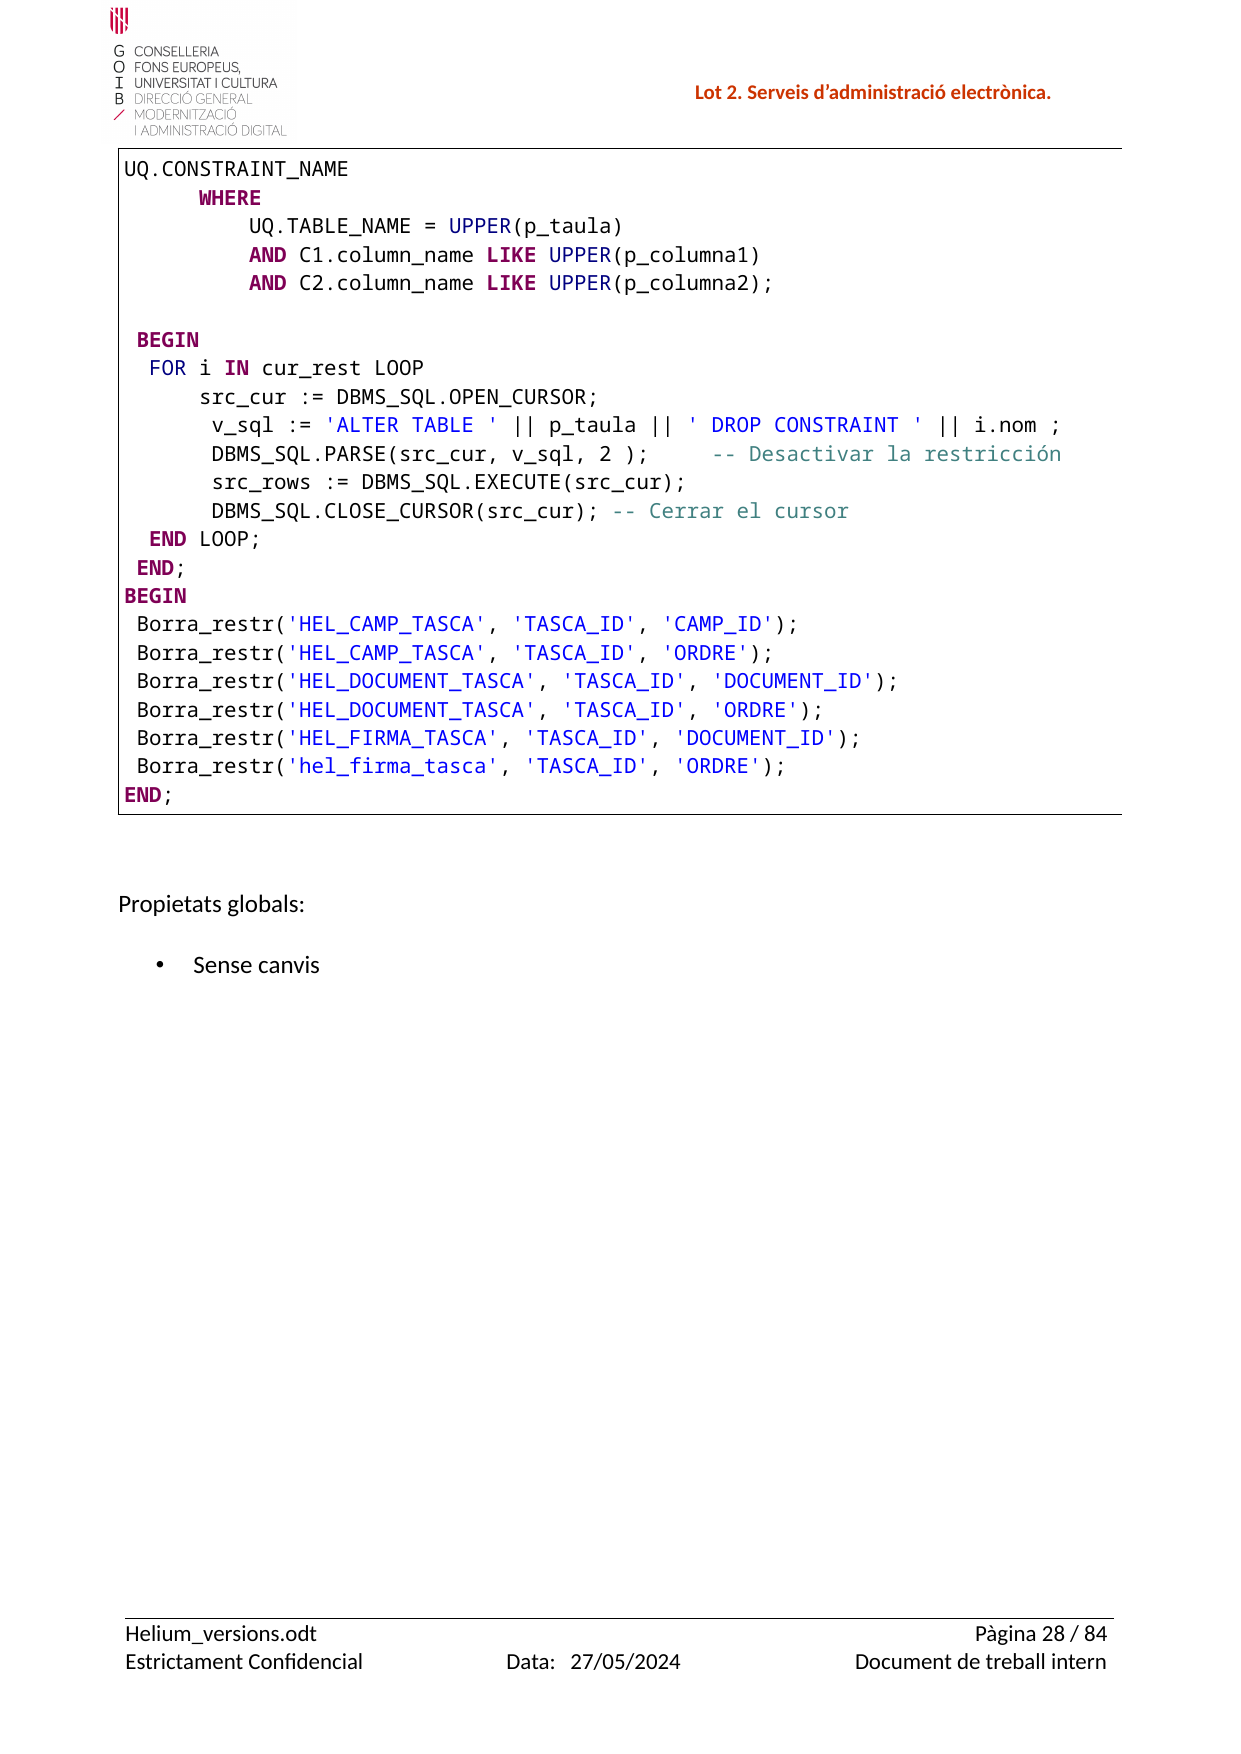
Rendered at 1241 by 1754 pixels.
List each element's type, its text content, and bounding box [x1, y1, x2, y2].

table_header UQ.CONSTRAINT_NAME WHERE UQ.TABLE_NAME = UPPER(p_taula) AND C1.column_name LIKE UPPER(p_columna1) AND C2.column_name LIKE UPPER(p_columna2); BEGIN FOR i IN cur_rest LOOP src_cur := DBMS_SQL.OPEN_CURSOR; v_sql := 'ALTER TABLE ' || p_taula || ' DROP CONSTRAINT ' || i.nom ; DBMS_SQL.PARSE(src_cur, v_sql, 2 ); -- Desactivar la restricción src_rows := DBMS_SQL.EXECUTE(src_cur); DBMS_SQL.CLOSE_CURSOR(src_cur); -- Cerrar el cursor END LOOP; END; BEGIN Borra_restr('HEL_CAMP_TASCA', 'TASCA_ID', 'CAMP_ID'); Borra_restr('HEL_CAMP_TASCA', 'TASCA_ID', 'ORDRE'); Borra_restr('HEL_DOCUMENT_TASCA', 'TASCA_ID', 'DOCUMENT_ID'); Borra_restr('HEL_DOCUMENT_TASCA', 'TASCA_ID', 'ORDRE'); Borra_restr('HEL_FIRMA_TASCA', 'TASCA_ID', 'DOCUMENT_ID'); Borra_restr('hel_firma_tasca', 'TASCA_ID', 'ORDRE'); END; [119, 149, 1122, 814]
picture [100, 0, 297, 144]
list Sense canvis [156, 949, 1122, 980]
text Propietats globals: [118, 888, 1122, 919]
